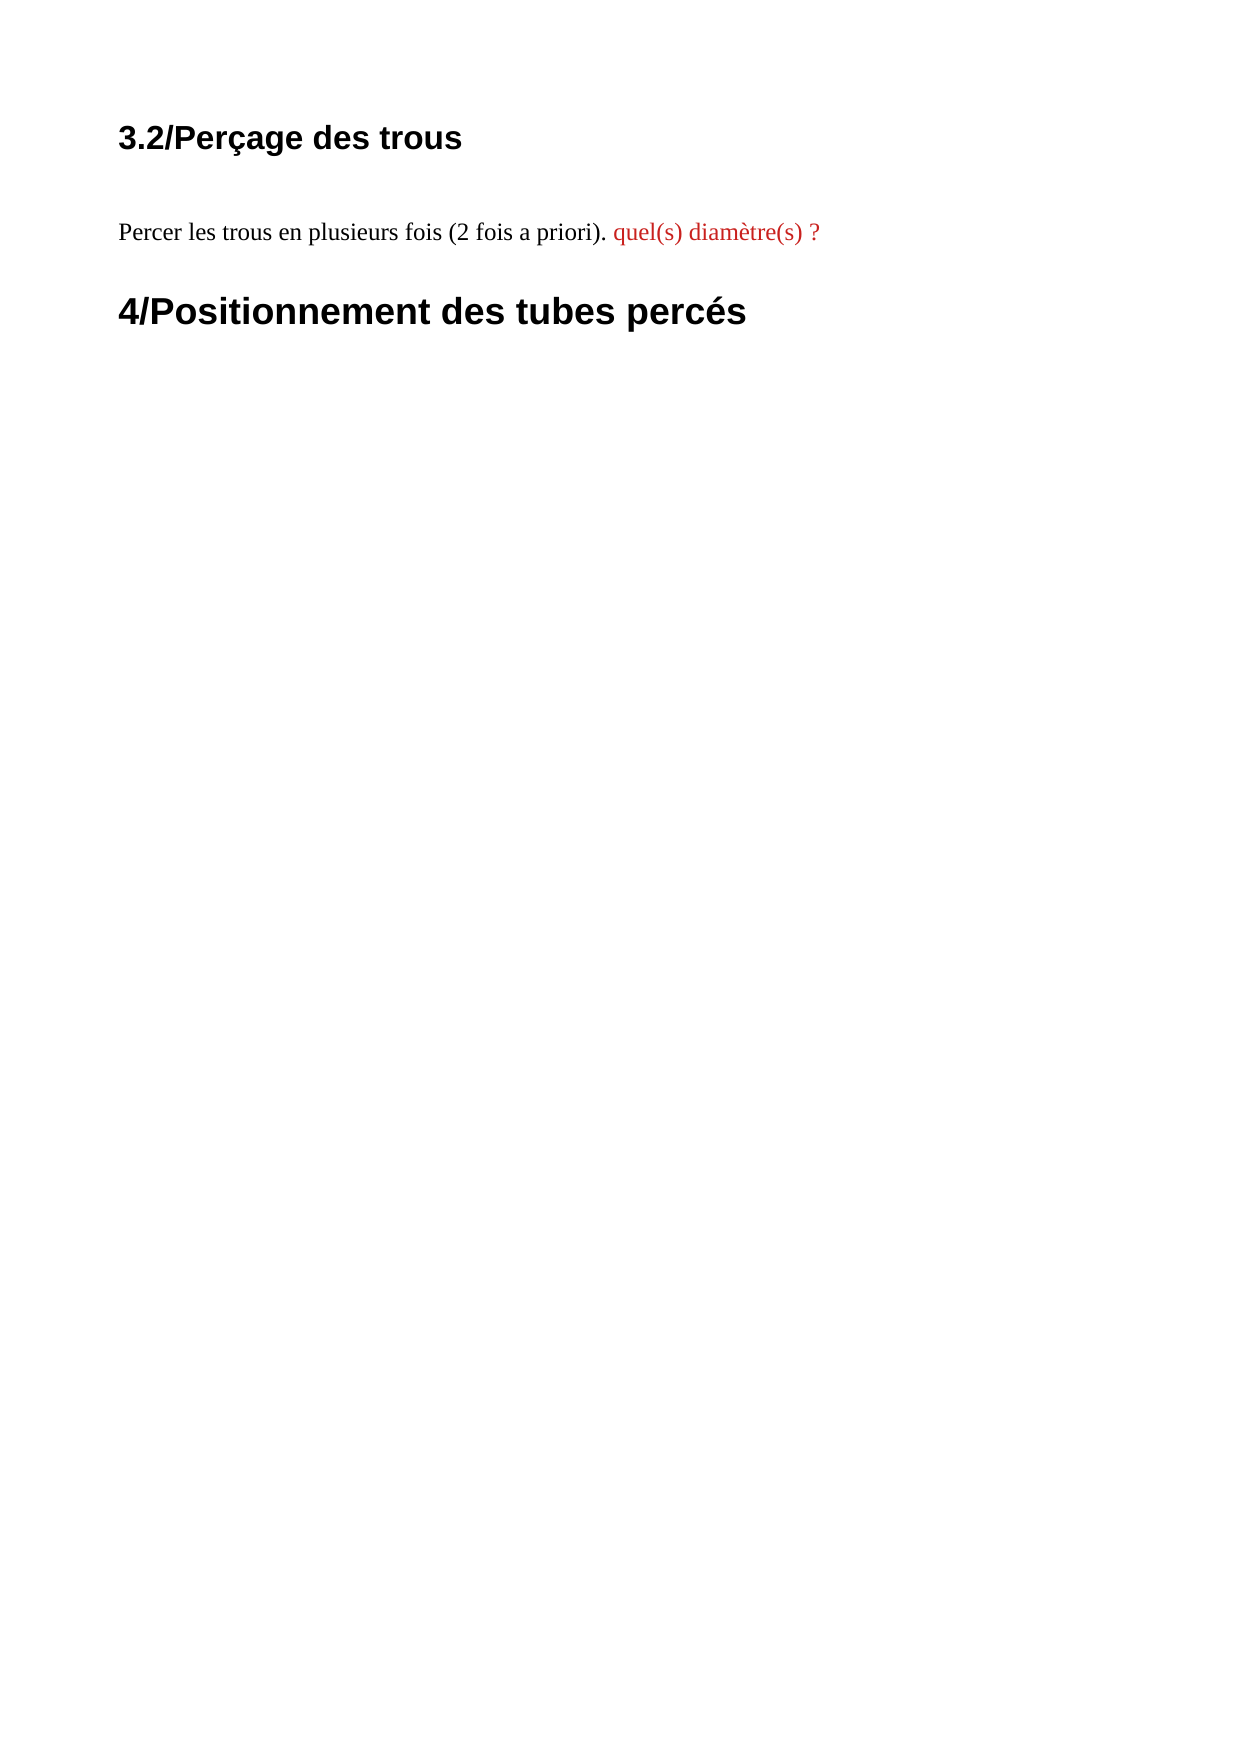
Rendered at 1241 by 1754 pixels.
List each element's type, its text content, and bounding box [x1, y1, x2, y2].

subtitle 4/Positionnement des tubes percés [118, 289, 1122, 332]
subtitle 3.2/Perçage des trous [118, 118, 1122, 157]
text Percer les trous en plusieurs fois (2 fois a priori). quel(s) diamètre(s) ? [118, 217, 1122, 245]
